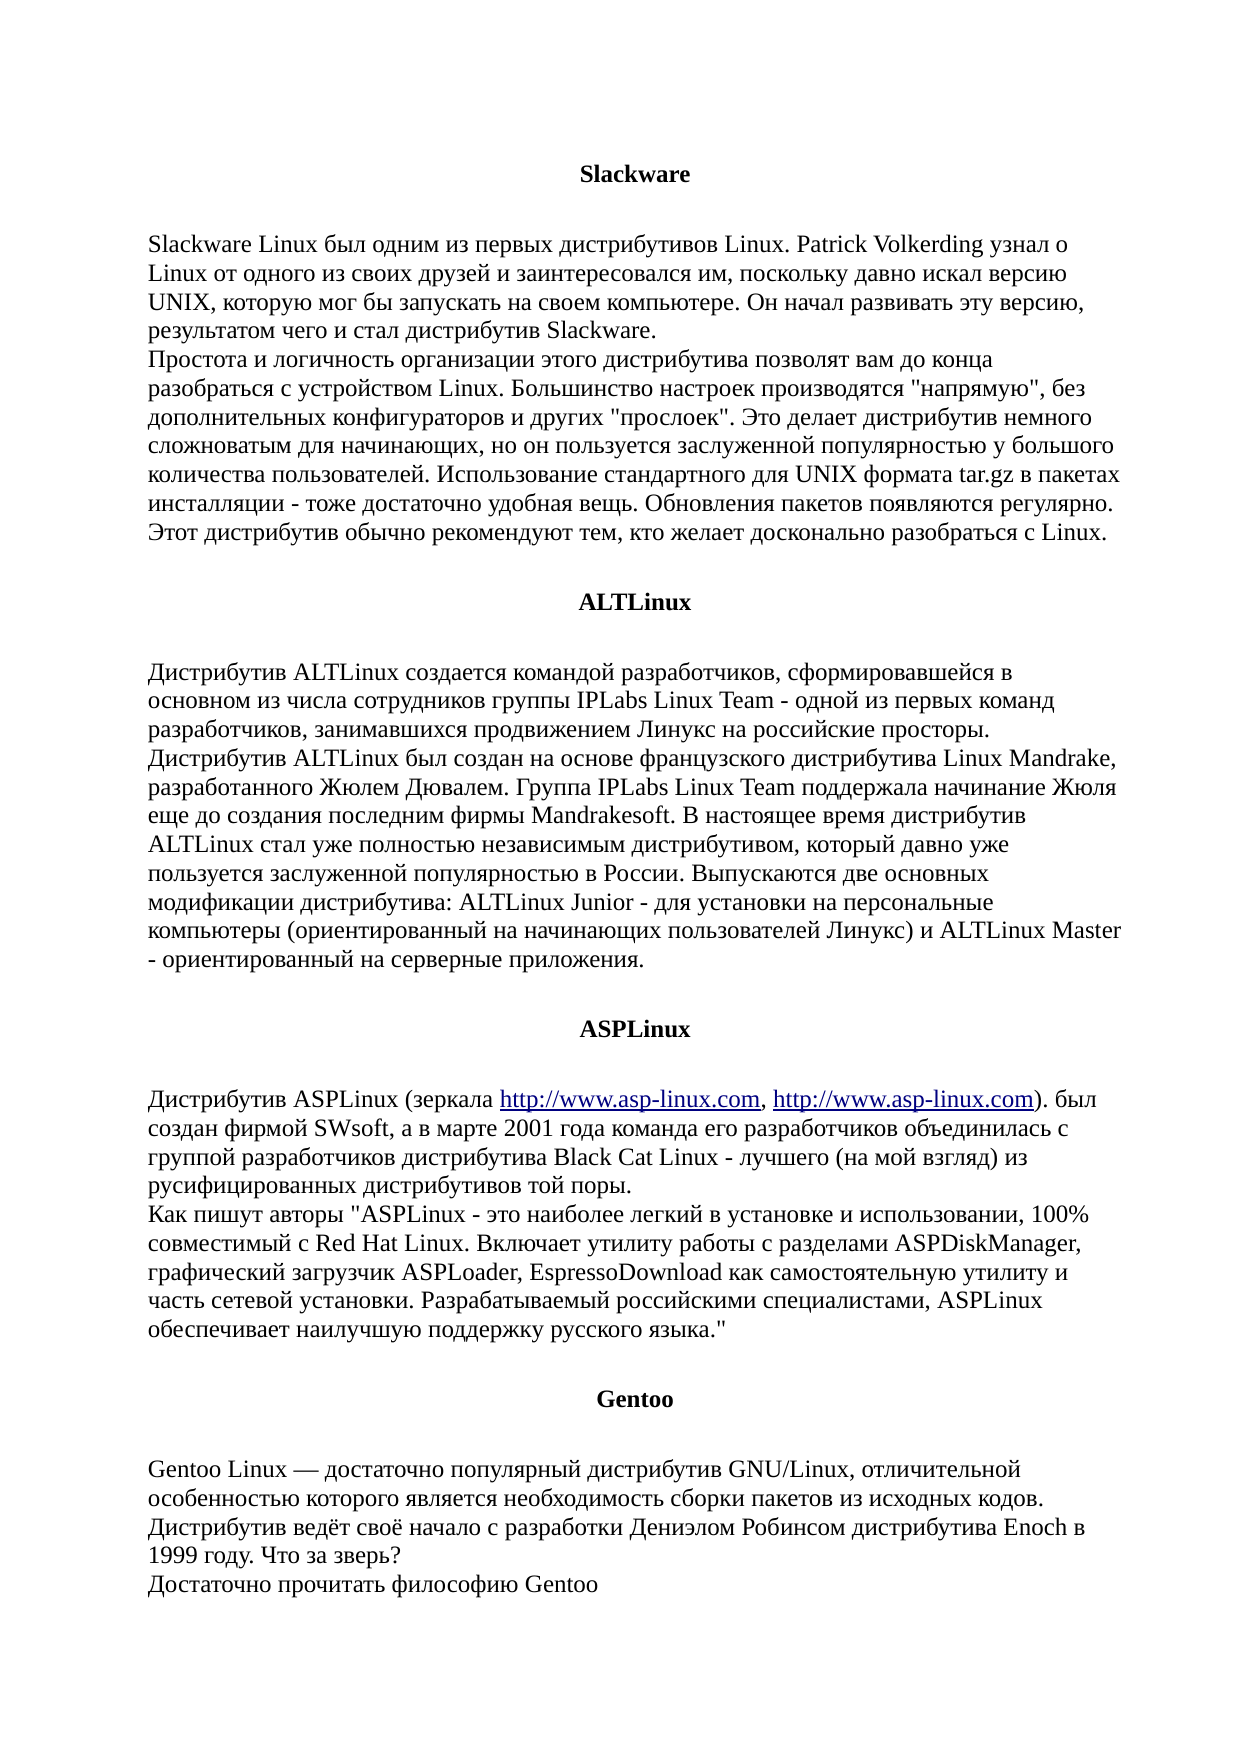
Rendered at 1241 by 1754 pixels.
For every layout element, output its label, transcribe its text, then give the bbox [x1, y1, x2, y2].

text Дистрибутив ALTLinux создается командой разработчиков, сформировавшейся в основном из числа сотрудников группы IPLabs Linux Team - одной из первых команд разработчиков, занимавшихся продвижением Линукс на российские просторы. Дистрибутив ALTLinux был создан на основе французского дистрибутива Linux Mandrake, разработанного Жюлем Дювалем. Группа IPLabs Linux Team поддержала начинание Жюля еще до создания последним фирмы Mandrakesoft. В настоящее время дистрибутив ALTLinux стал уже полностью независимым дистрибутивом, который давно уже пользуется заслуженной популярностью в России. Выпускаются две основных модификации дистрибутива: ALTLinux Junior - для установки на персональные компьютеры (ориентированный на начинающих пользователей Линукс) и ALTLinux Master - ориентированный на серверные приложения. [148, 657, 1122, 973]
text ALTLinux [148, 558, 1122, 644]
text Slackware [148, 159, 1122, 217]
text Gentoo [148, 1356, 1122, 1442]
text ASPLinux [148, 986, 1122, 1072]
text Дистрибутив ASPLinux (зеркала http://www.asp-linux.com, http://www.asp-linux.com). был создан фирмой SWsoft, а в марте 2001 года команда его разработчиков объединилась с группой разработчиков дистрибутива Black Cat Linux - лучшего (на мой взгляд) из русифицированных дистрибутивов той поры. Как пишут авторы "ASPLinux - это наиболее легкий в установке и использовании, 100% совместимый с Red Hat Linux. Включает утилиту работы с разделами ASPDiskManager, графический загрузчик ASPLoader, EspressoDownload как самостоятельную утилиту и часть сетевой установки. Разрабатываемый российскими специалистами, ASPLinux обеспечивает наилучшую поддержку русского языка." [148, 1084, 1122, 1343]
text Gentoo Linux — достаточно популярный дистрибутив GNU/Linux, отличительной особенностью которого является необходимость сборки пакетов из исходных кодов. Дистрибутив ведёт своё начало с разработки Дениэлом Робинсом дистрибутива Enoch в 1999 году. Что за зверь? Достаточно прочитать философию Gentoo [148, 1454, 1122, 1598]
text Slackware Linux был одним из первых дистрибутивов Linux. Patrick Volkerding узнал о Linux от одного из своих друзей и заинтересовался им, поскольку давно искал версию UNIX, которую мог бы запускать на своем компьютере. Он начал развивать эту версию, результатом чего и стал дистрибутив Slackware. Простота и логичность организации этого дистрибутива позволят вам до конца разобраться с устройством Linux. Большинство настроек производятся "напрямую", без дополнительных конфигураторов и других "прослоек". Это делает дистрибутив немного сложноватым для начинающих, но он пользуется заслуженной популярностью у большого количества пользователей. Использование стандартного для UNIX формата tar.gz в пакетах инсталляции - тоже достаточно удобная вещь. Обновления пакетов появляются регулярно. Этот дистрибутив обычно рекомендуют тем, кто желает досконально разобраться с Linux. [148, 229, 1122, 546]
